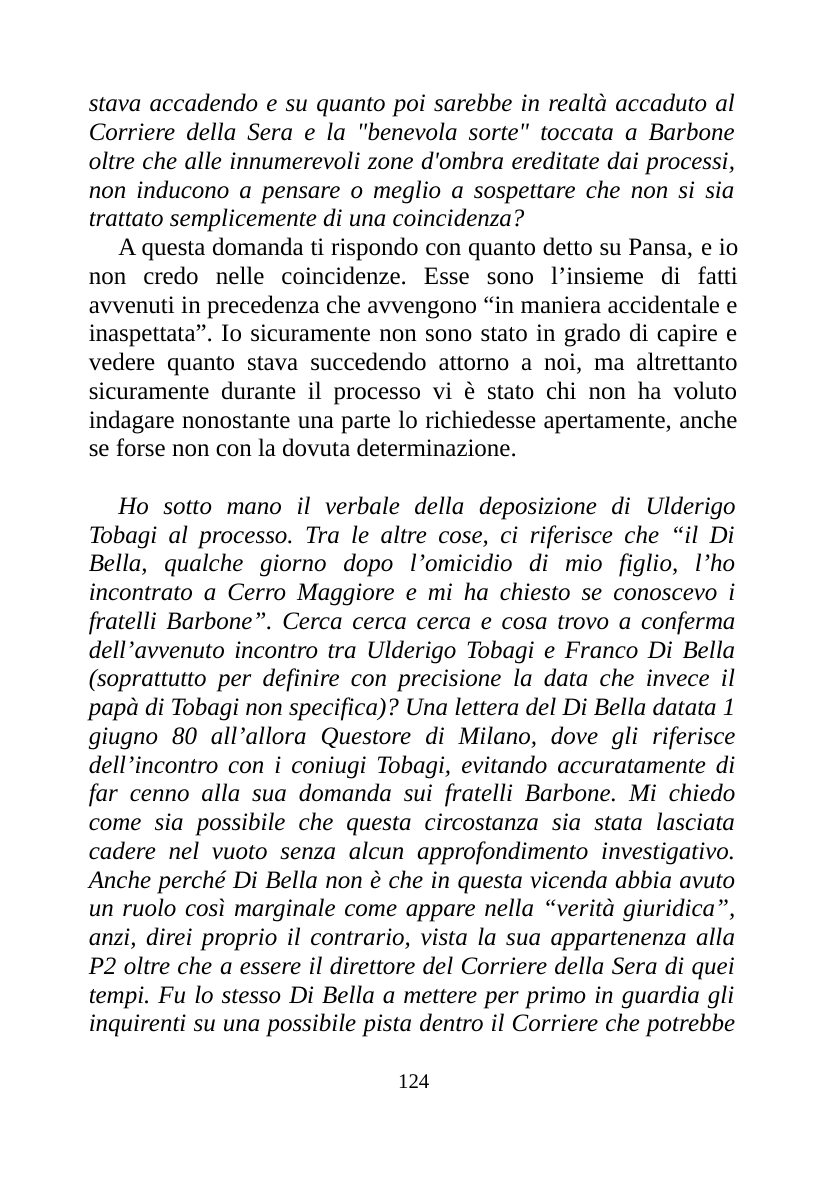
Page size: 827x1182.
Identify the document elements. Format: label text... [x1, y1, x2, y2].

text Ho sotto mano il verbale della deposizione di Ulderigo Tobagi al processo. Tra le altre cose, ci riferisce che “il Di Bella, qualche giorno dopo l’omicidio di mio figlio, l’ho incontrato a Cerro Maggiore e mi ha chiesto se conoscevo i fratelli Barbone”. Cerca cerca cerca e cosa trovo a conferma dell’avvenuto incontro tra Ulderigo Tobagi e Franco Di Bella (soprattutto per definire con precisione la data che invece il papà di Tobagi non specifica)? Una lettera del Di Bella datata 1 giugno 80 all’allora Questore di Milano, dove gli riferisce dell’incontro con i coniugi Tobagi, evitando accuratamente di far cenno alla sua domanda sui fratelli Barbone. Mi chiedo come sia possibile che questa circostanza sia stata lasciata cadere nel vuoto senza alcun approfondimento investigativo. Anche perché Di Bella non è che in questa vicenda abbia avuto un ruolo così marginale come appare nella “verità giuridica”, anzi, direi proprio il contrario, vista la sua appartenenza alla P2 oltre che a essere il direttore del Corriere della Sera di quei tempi. Fu lo stesso Di Bella a mettere per primo in guardia gli inquirenti su una possibile pista dentro il Corriere che potrebbe [88, 491, 738, 1037]
text stava accadendo e su quanto poi sarebbe in realtà accaduto al Corriere della Sera e la "benevola sorte" toccata a Barbone oltre che alle innumerevoli zone d'ombra ereditate dai processi, non inducono a pensare o meglio a sospettare che non si sia trattato semplicemente di una coincidenza? [88, 88, 738, 232]
text A questa domanda ti rispondo con quanto detto su Pansa, e io non credo nelle coincidenze. Esse sono l’insieme di fatti avvenuti in precedenza che avvengono “in maniera accidentale e inaspettata”. Io sicuramente non sono stato in grado di capire e vedere quanto stava succedendo attorno a noi, ma altrettanto sicuramente durante il processo vi è stato chi non ha voluto indagare nonostante una parte lo richiedesse apertamente, anche se forse non con la dovuta determinazione. [88, 232, 738, 462]
